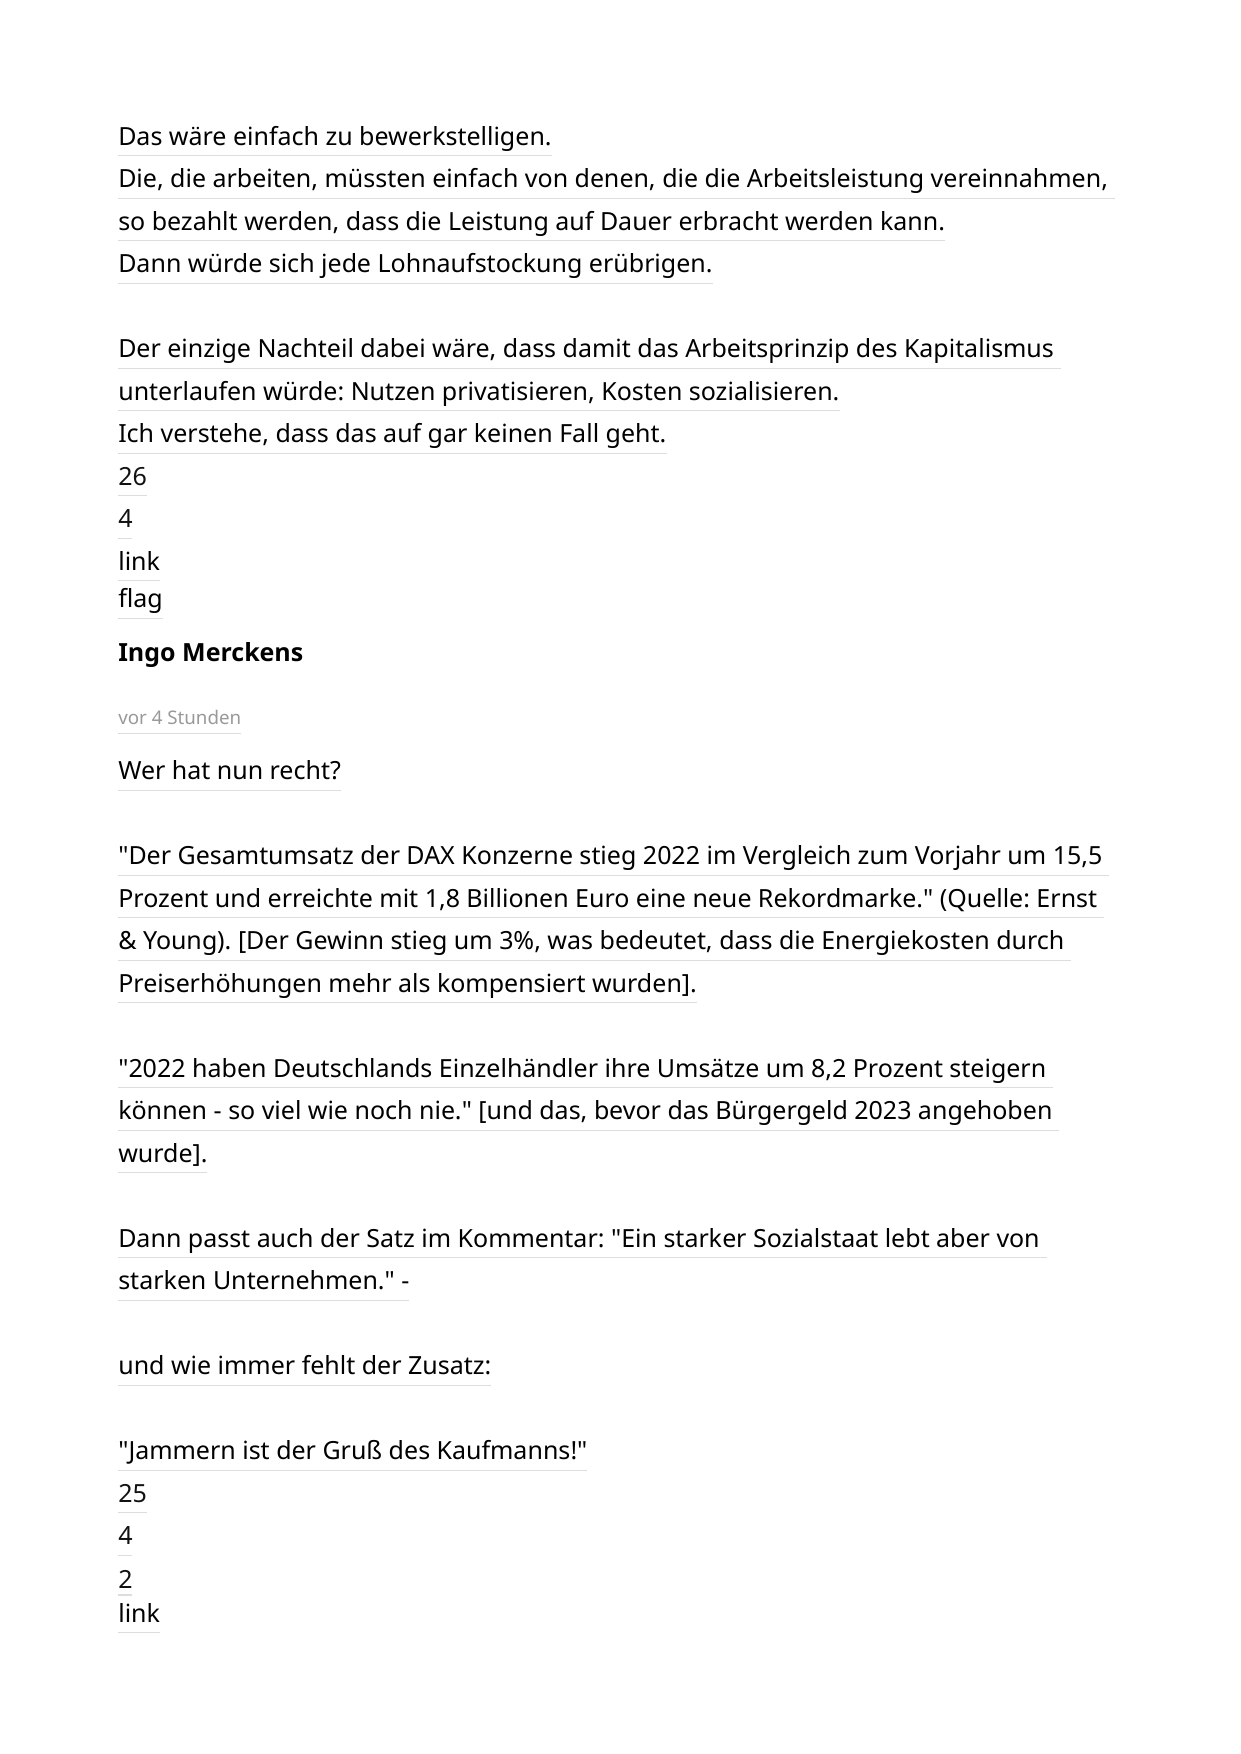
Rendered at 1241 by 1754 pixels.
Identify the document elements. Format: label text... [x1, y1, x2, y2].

text Das wäre einfach zu bewerkstelligen. Die, die arbeiten, müssten einfach von denen, die die Arbeitsleistung vereinnahmen, so bezahlt werden, dass die Leistung auf Dauer erbracht werden kann. Dann würde sich jede Lohnaufstockung erübrigen. Der einzige Nachteil dabei wäre, dass damit das Arbeitsprinzip des Kapitalismus unterlaufen würde: Nutzen privatisieren, Kosten sozialisieren. Ich verstehe, dass das auf gar keinen Fall geht. [118, 118, 1122, 454]
text vor 4 Stunden [118, 704, 1117, 734]
text 4 [118, 501, 1122, 539]
text 4 [118, 1518, 1122, 1556]
text 26 [118, 458, 1122, 496]
text Ingo Merckens [118, 635, 1122, 669]
text 2 [118, 1560, 1122, 1596]
text 25 [118, 1475, 1122, 1513]
text Wer hat nun recht? "Der Gesamtumsatz der DAX Konzerne stieg 2022 im Vergleich zum Vorjahr um 15,5 Prozent und erreichte mit 1,8 Billionen Euro eine neue Rekordmarke." (Quelle: Ernst & Young). [Der Gewinn stieg um 3%, was bedeutet, dass die Energiekosten durch Preiserhöhungen mehr als kompensiert wurden]. "2022 haben Deutschlands Einzelhändler ihre Umsätze um 8,2 Prozent steigern können - so viel wie noch nie." [und das, bevor das Bürgergeld 2023 angehoben wurde]. Dann passt auch der Satz im Kommentar: "Ein starker Sozialstaat lebt aber von starken Unternehmen." - und wie immer fehlt der Zusatz: "Jammern ist der Gruß des Kaufmanns!" [118, 753, 1122, 1471]
text flag [118, 581, 1122, 619]
text link [118, 1596, 1122, 1633]
text link [118, 543, 1122, 581]
